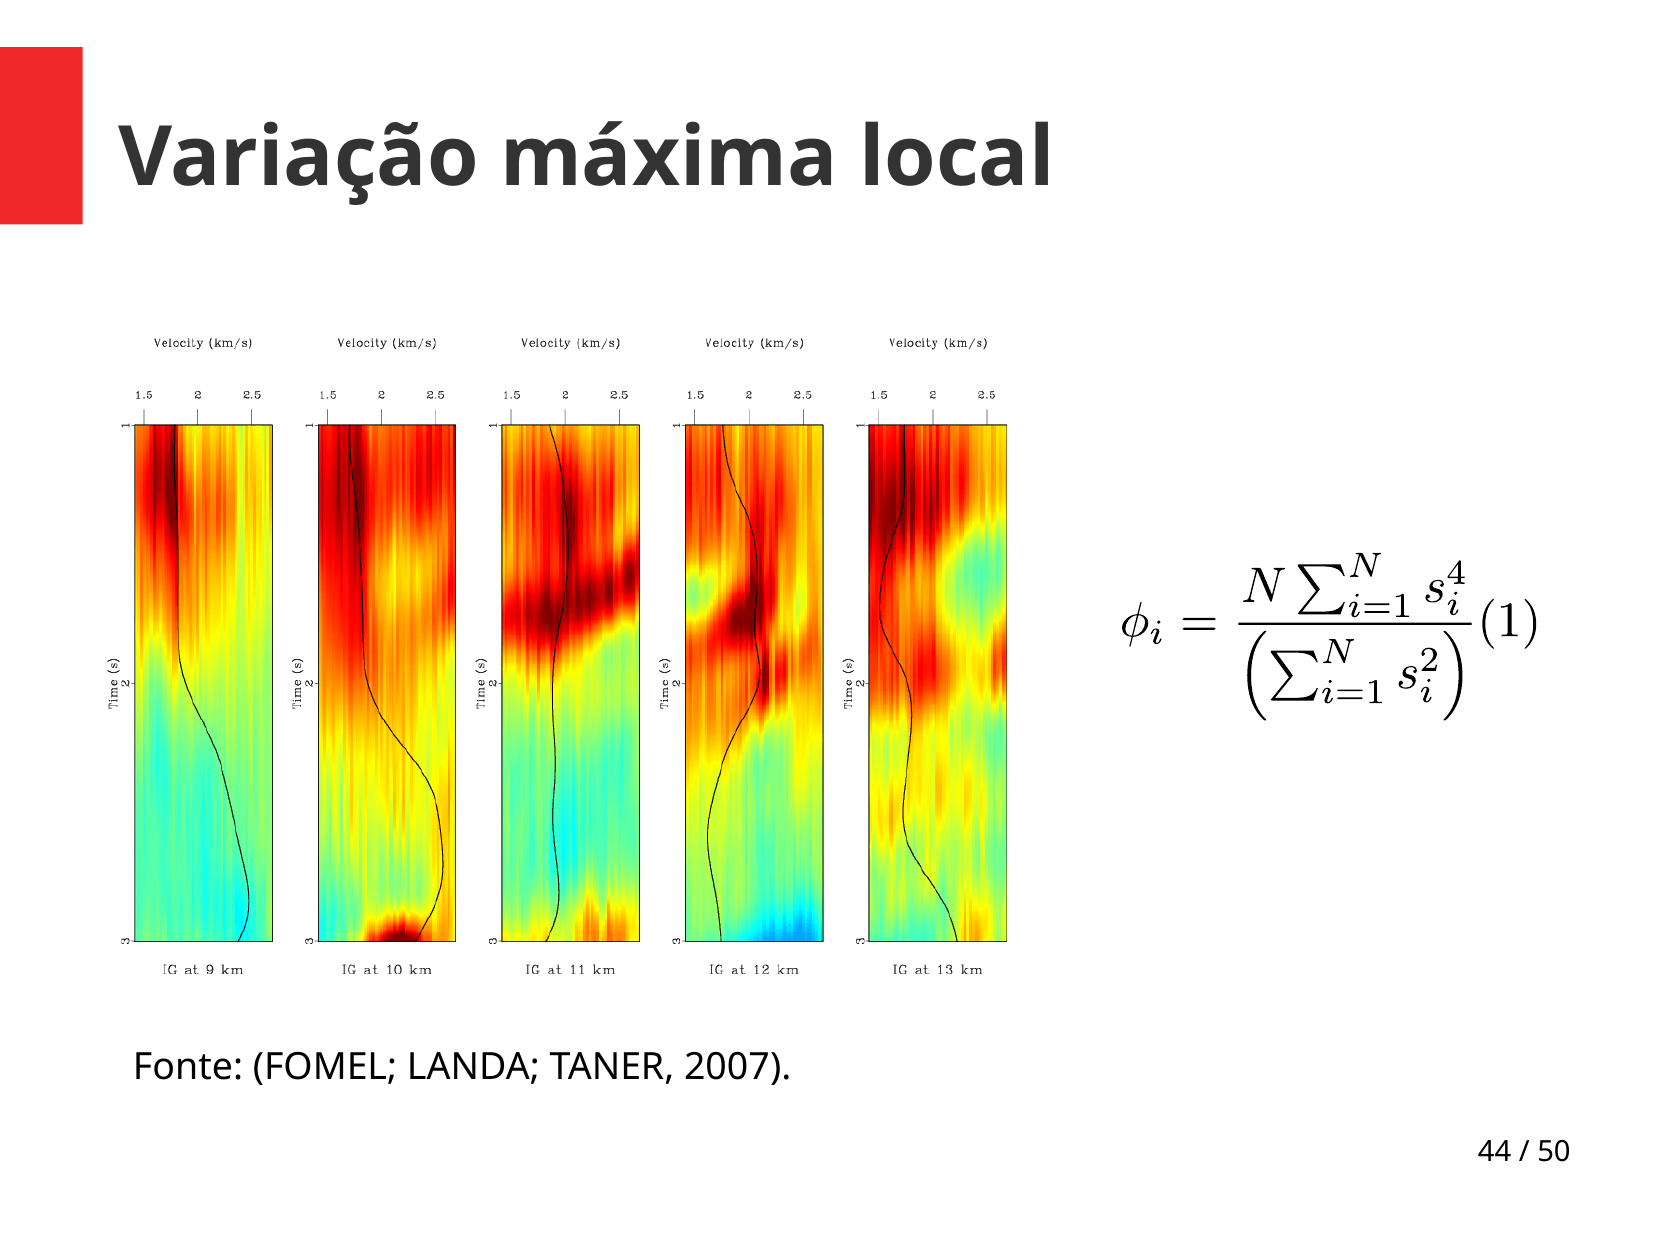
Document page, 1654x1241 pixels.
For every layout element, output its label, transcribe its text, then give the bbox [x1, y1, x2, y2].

text_box Fonte: (FOMEL; LANDA; TANER, 2007). [118, 1031, 875, 1134]
picture [107, 338, 1007, 974]
title Variação máxima local [118, 49, 1571, 257]
text_box [1122, 552, 1537, 721]
